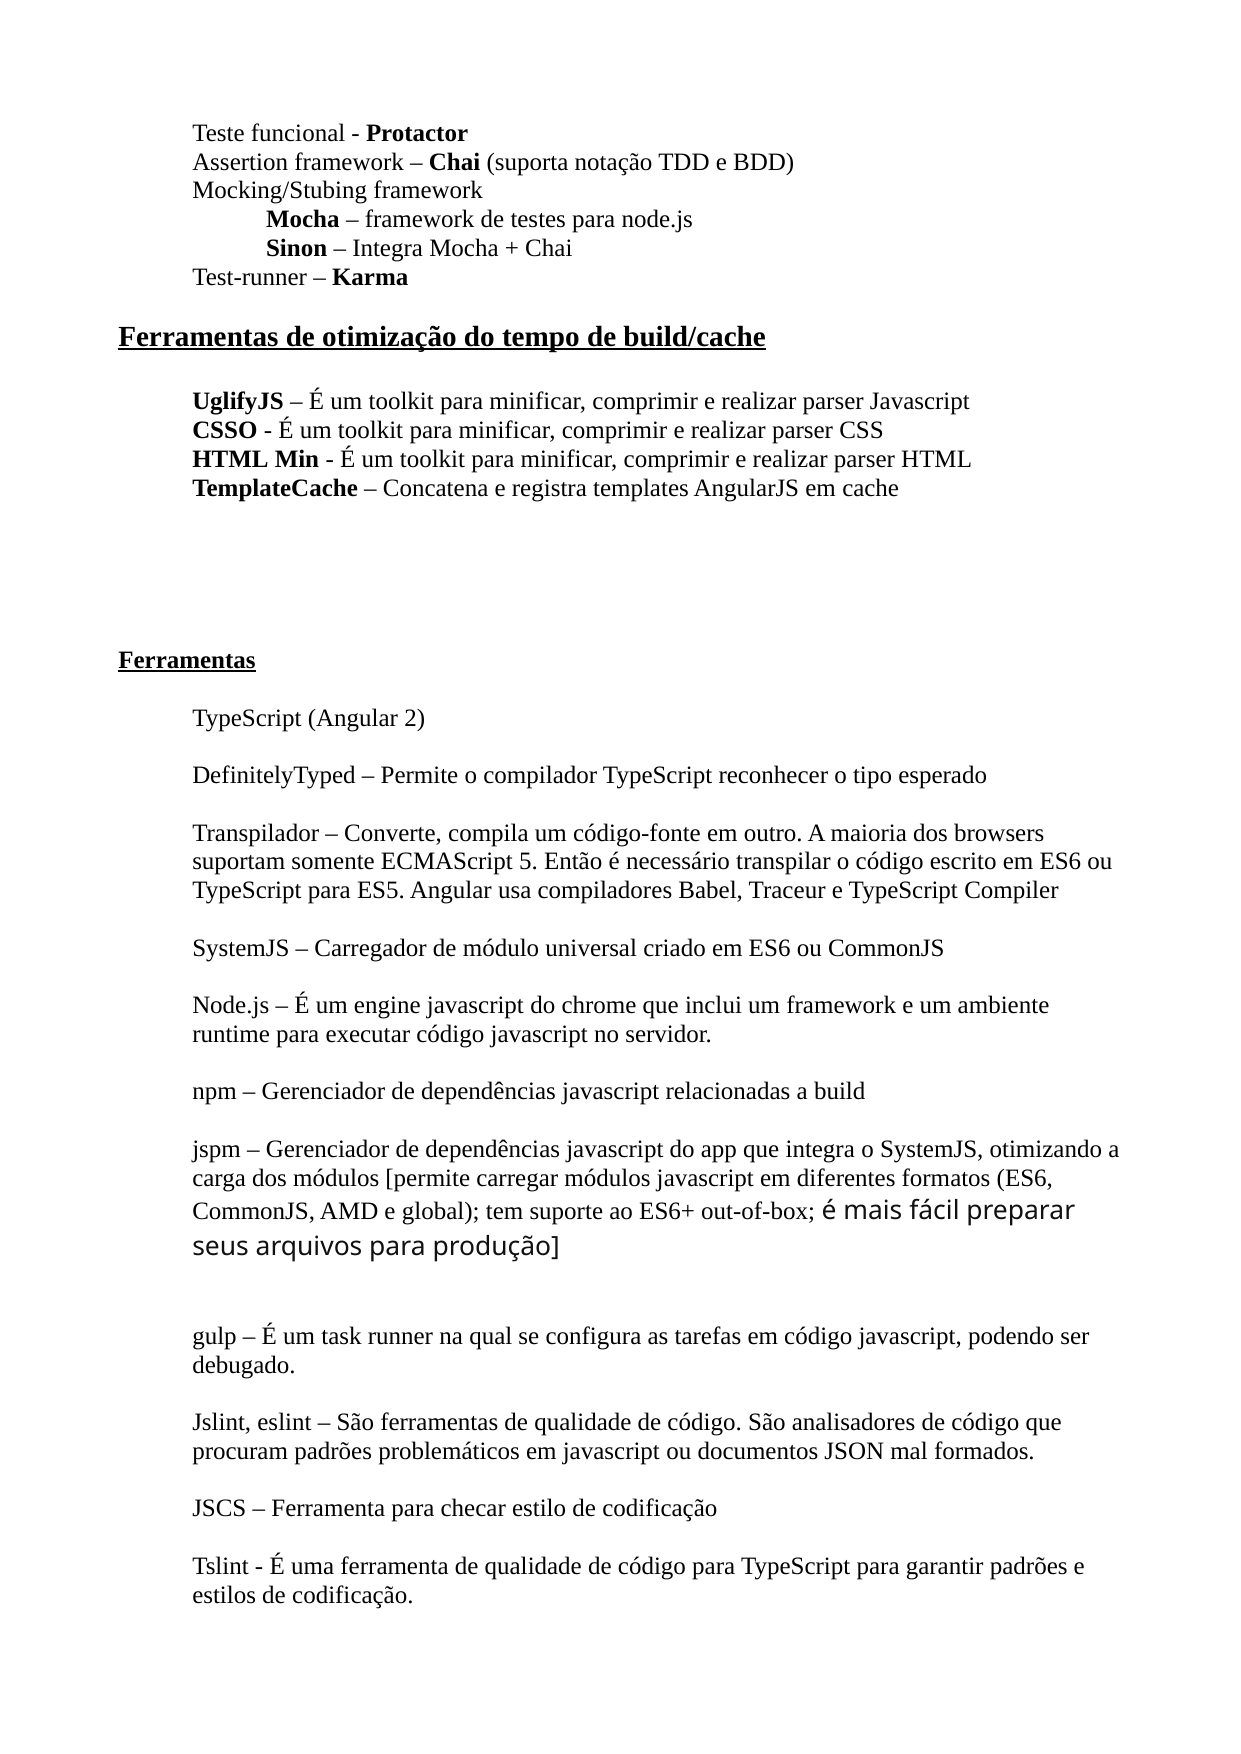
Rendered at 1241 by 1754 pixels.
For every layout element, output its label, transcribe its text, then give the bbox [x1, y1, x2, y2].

text TypeScript (Angular 2) [192, 703, 1122, 731]
text gulp – É um task runner na qual se configura as tarefas em código javascript, podendo ser debugado. [192, 1321, 1122, 1378]
text UglifyJS – É um toolkit para minificar, comprimir e realizar parser Javascript [118, 386, 1122, 415]
text Sinon – Integra Mocha + Chai [118, 233, 1122, 262]
text Mocking/Stubing framework [118, 176, 1122, 204]
text Assertion framework – Chai (suporta notação TDD e BDD) [118, 147, 1122, 176]
text Test-runner – Karma [118, 262, 1122, 291]
text npm – Gerenciador de dependências javascript relacionadas a build [192, 1076, 1122, 1105]
text Mocha – framework de testes para node.js [118, 204, 1122, 233]
text CSSO - É um toolkit para minificar, comprimir e realizar parser CSS [118, 415, 1122, 444]
text Ferramentas de otimização do tempo de build/cache [118, 319, 1122, 353]
text JSCS – Ferramenta para checar estilo de codificação [192, 1493, 1122, 1522]
text HTML Min - É um toolkit para minificar, comprimir e realizar parser HTML [118, 444, 1122, 473]
text Jslint, eslint – São ferramentas de qualidade de código. São analisadores de código que procuram padrões problemáticos em javascript ou documentos JSON mal formados. [192, 1407, 1122, 1465]
text Transpilador – Converte, compila um código-fonte em outro. A maioria dos browsers suportam somente ECMAScript 5. Então é necessário transpilar o código escrito em ES6 ou TypeScript para ES5. Angular usa compiladores Babel, Traceur e TypeScript Compiler [192, 818, 1122, 904]
text SystemJS – Carregador de módulo universal criado em ES6 ou CommonJS [192, 933, 1122, 961]
text DefinitelyTyped – Permite o compilador TypeScript reconhecer o tipo esperado [192, 760, 1122, 789]
text Node.js – É um engine javascript do chrome que inclui um framework e um ambiente runtime para executar código javascript no servidor. [192, 990, 1122, 1048]
text Ferramentas [118, 645, 1122, 674]
text TemplateCache – Concatena e registra templates AngularJS em cache [118, 473, 1122, 501]
text Tslint - É uma ferramenta de qualidade de código para TypeScript para garantir padrões e estilos de codificação. [192, 1551, 1122, 1608]
text Teste funcional - Protactor [118, 118, 1122, 147]
text jspm – Gerenciador de dependências javascript do app que integra o SystemJS, otimizando a carga dos módulos [permite carregar módulos javascript em diferentes formatos (ES6, CommonJS, AMD e global); tem suporte ao ES6+ out-of-box; é mais fácil preparar seus arquivos para produção] [192, 1134, 1122, 1263]
